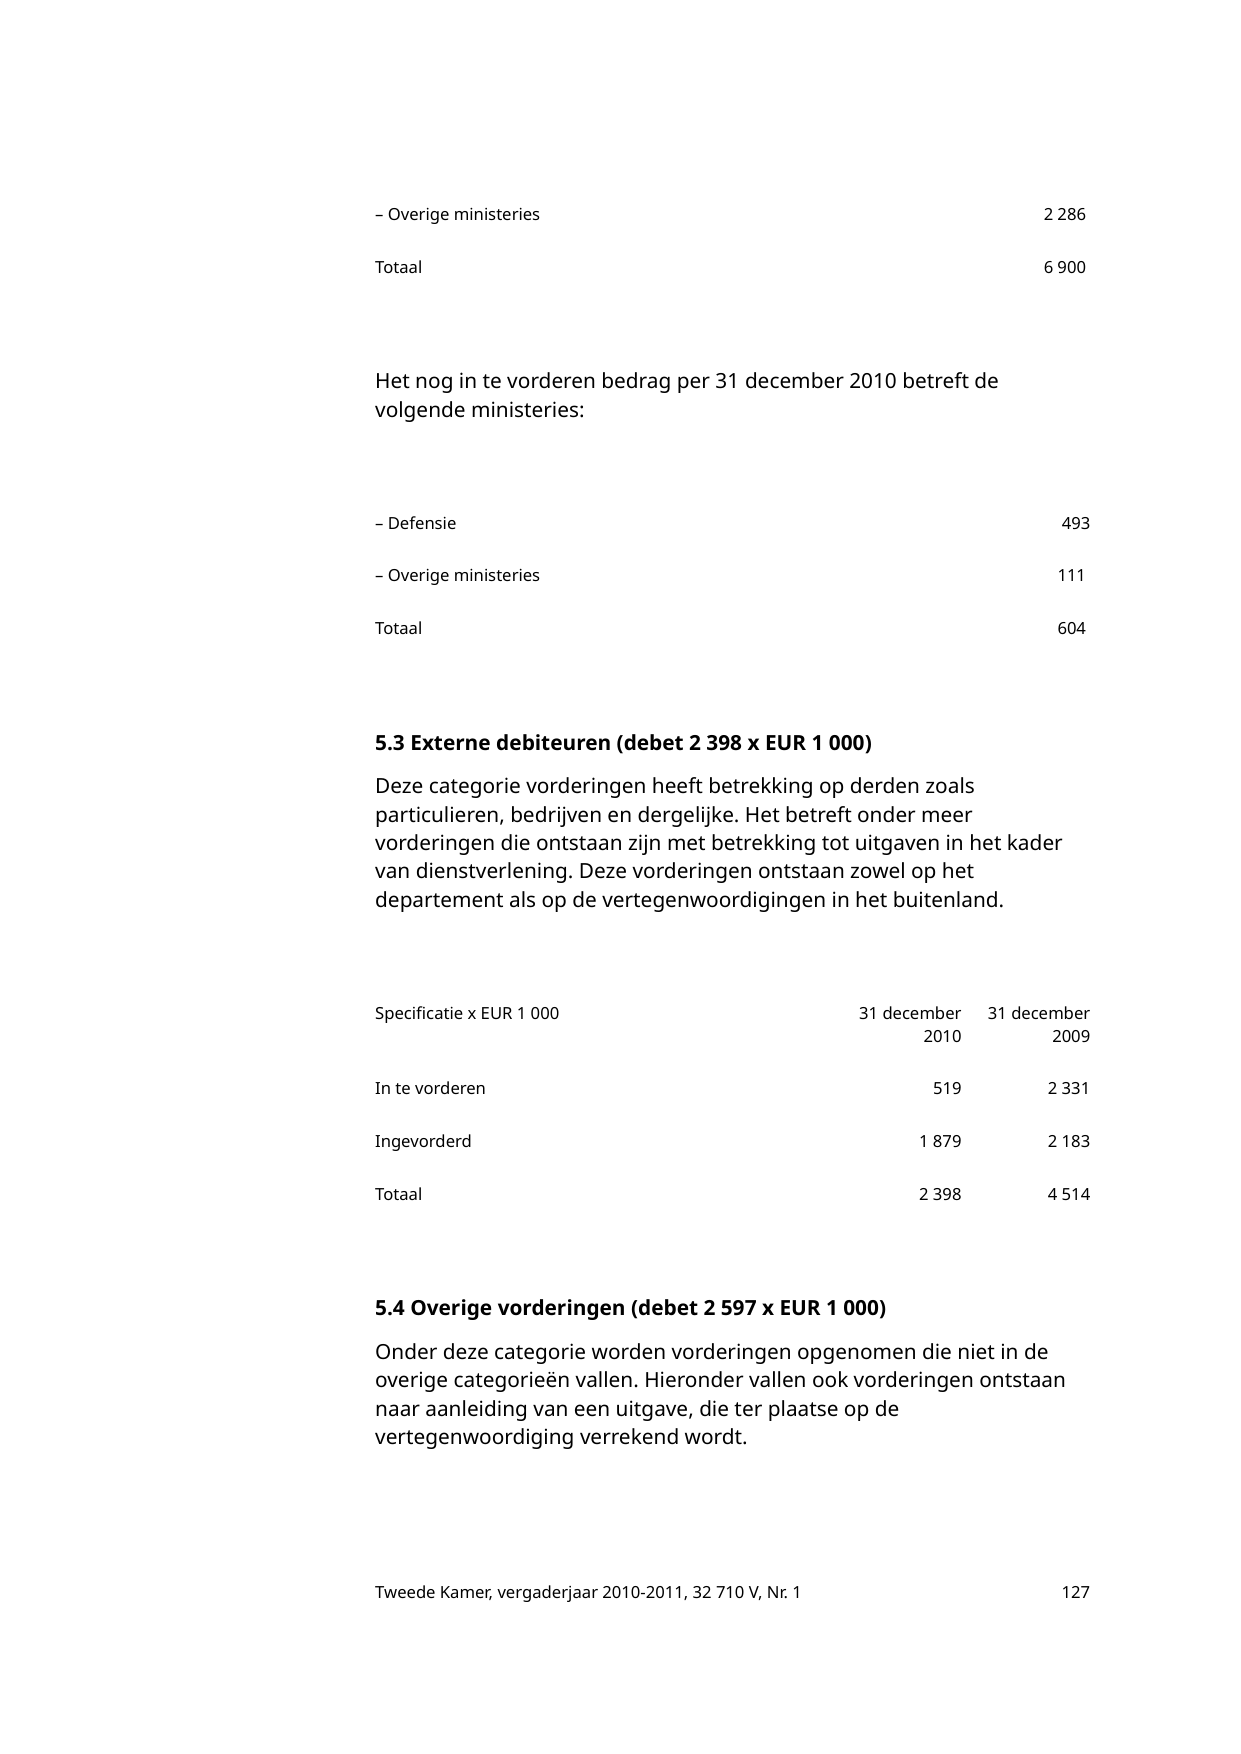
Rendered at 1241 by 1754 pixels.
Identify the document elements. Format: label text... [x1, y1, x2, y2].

text 5.3 Externe debiteuren (debet 2 398 x EUR 1 000) [375, 728, 1090, 756]
text 5.4 Overige vorderingen (debet 2 597 x EUR 1 000) [375, 1293, 1090, 1322]
table_cell Ingevorderd [375, 1130, 833, 1182]
table_header – Defensie [375, 511, 933, 564]
table_cell 604 [933, 617, 1090, 669]
table_cell [933, 150, 1090, 203]
table_cell 519 [833, 1077, 961, 1129]
table_cell In te vorderen [375, 1077, 833, 1129]
table_cell 2 398 [833, 1182, 961, 1235]
table_cell – Overige ministeries [375, 564, 933, 617]
table_header 493 [933, 511, 1090, 564]
table_cell – Overige ministeries [375, 203, 933, 255]
table_header 31 december 2009 [961, 1001, 1090, 1077]
table_cell 111 [933, 564, 1090, 617]
table_cell Totaal [375, 617, 933, 669]
table_cell Totaal [375, 255, 933, 308]
text Het nog in te vorderen bedrag per 31 december 2010 betreft de volgende ministeries: [375, 367, 1090, 423]
table_cell 6 900 [933, 255, 1090, 308]
table_cell [375, 150, 933, 203]
table_header 31 december 2010 [833, 1001, 961, 1077]
table_header Specificatie x EUR 1 000 [375, 1001, 833, 1077]
table_cell 4 514 [961, 1182, 1090, 1235]
table_cell 2 286 [933, 203, 1090, 255]
table_cell Totaal [375, 1182, 833, 1235]
text Onder deze categorie worden vorderingen opgenomen die niet in de overige categorieën vallen. Hieronder vallen ook vorderingen ontstaan naar aanleiding van een uitgave, die ter plaatse op de vertegenwoordiging verrekend wordt. [375, 1337, 1090, 1451]
table_cell 1 879 [833, 1130, 961, 1182]
table_cell 2 331 [961, 1077, 1090, 1129]
table_cell 2 183 [961, 1130, 1090, 1182]
text Deze categorie vorderingen heeft betrekking op derden zoals particulieren, bedrijven en dergelijke. Het betreft onder meer vorderingen die ontstaan zijn met betrekking tot uitgaven in het kader van dienstverlening. Deze vorderingen ontstaan zowel op het departement als op de vertegenwoordigingen in het buitenland. [375, 771, 1090, 913]
